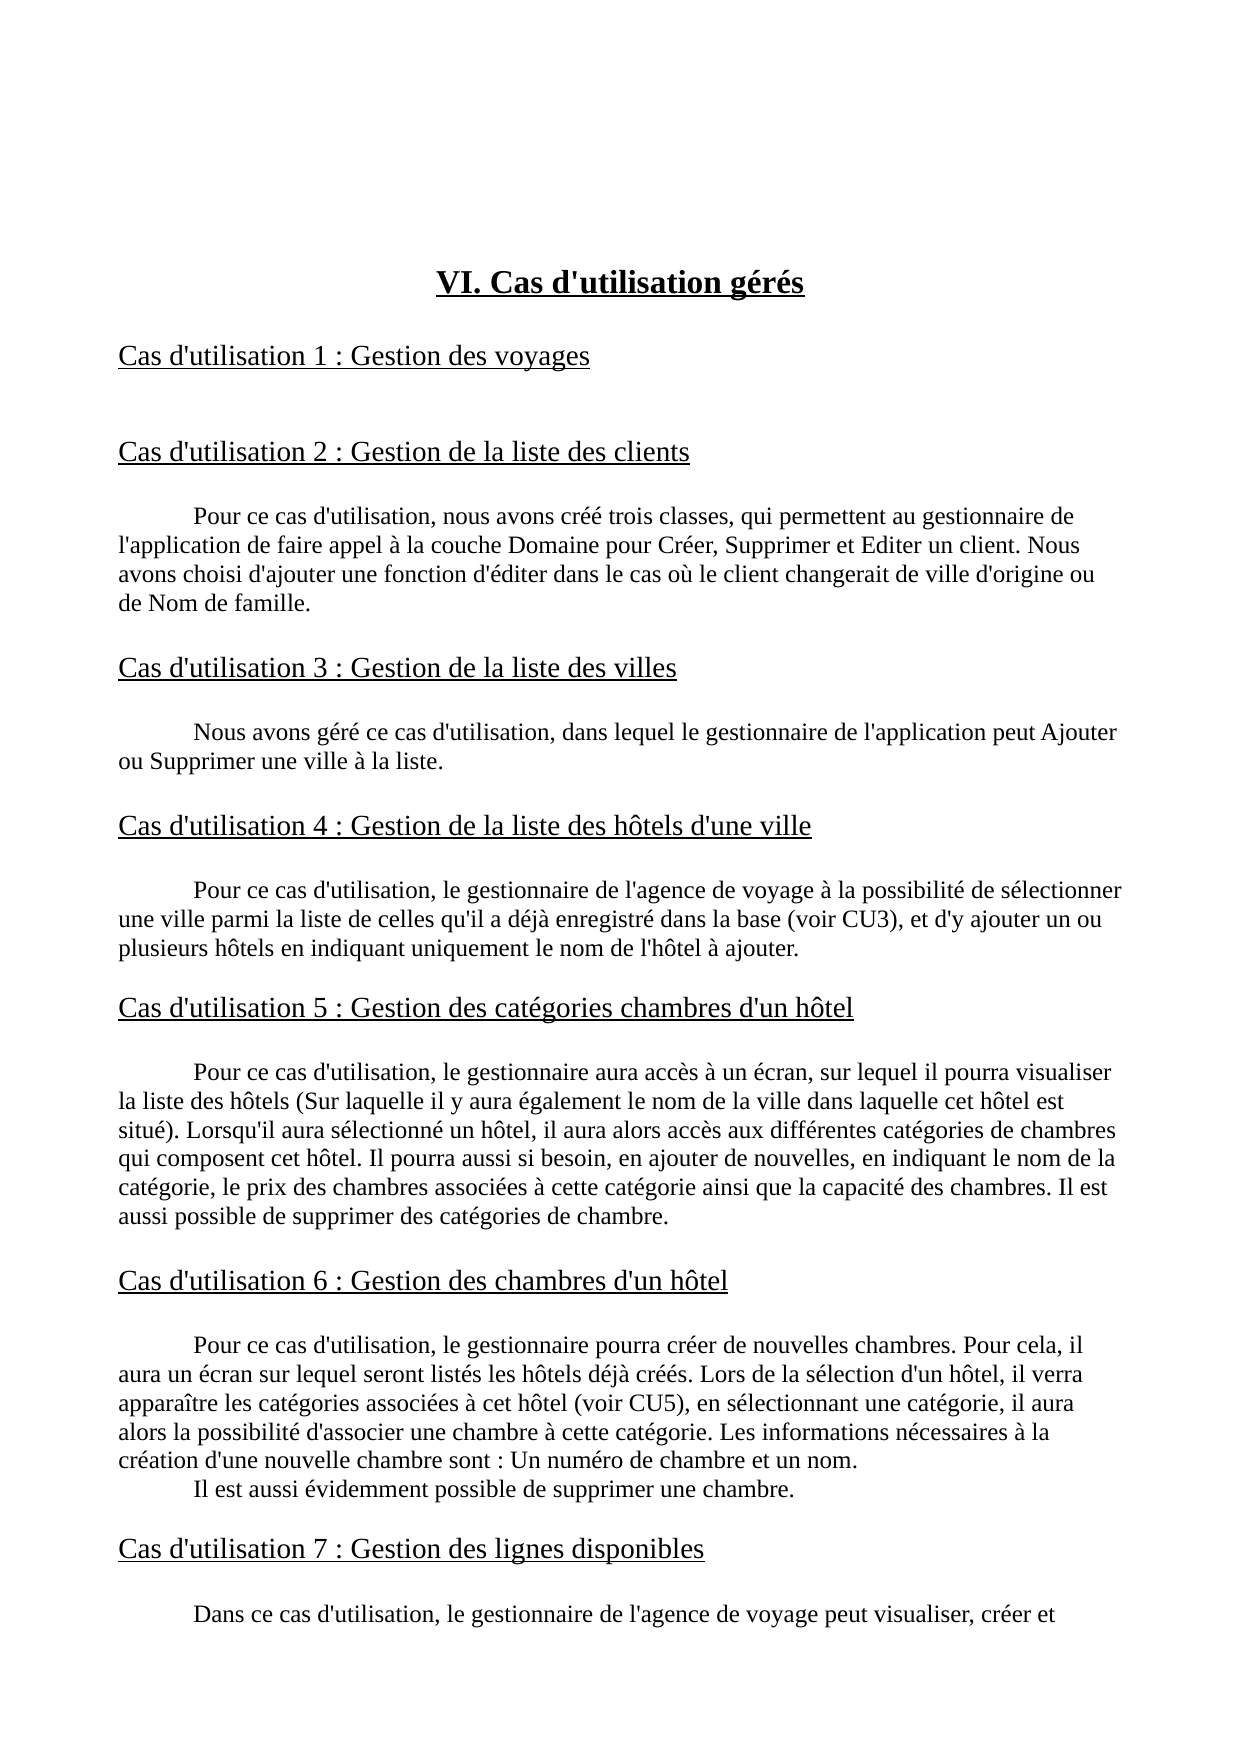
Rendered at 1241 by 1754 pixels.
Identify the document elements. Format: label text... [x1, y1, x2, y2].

text Dans ce cas d'utilisation, le gestionnaire de l'agence de voyage peut visualiser, créer et [118, 1599, 1122, 1627]
text Cas d'utilisation 1 : Gestion des voyages [118, 338, 1122, 372]
text Cas d'utilisation 3 : Gestion de la liste des villes [118, 650, 1122, 683]
text Pour ce cas d'utilisation, le gestionnaire pourra créer de nouvelles chambres. Pour cela, il aura un écran sur lequel seront listés les hôtels déjà créés. Lors de la sélection d'un hôtel, il verra apparaître les catégories associées à cet hôtel (voir CU5), en sélectionnant une catégorie, il aura alors la possibilité d'associer une chambre à cette catégorie. Les informations nécessaires à la création d'une nouvelle chambre sont : Un numéro de chambre et un nom. [118, 1330, 1122, 1474]
text Cas d'utilisation 2 : Gestion de la liste des clients [118, 434, 1122, 468]
text Il est aussi évidemment possible de supprimer une chambre. [118, 1474, 1122, 1503]
text Pour ce cas d'utilisation, nous avons créé trois classes, qui permettent au gestionnaire de l'application de faire appel à la couche Domaine pour Créer, Supprimer et Editer un client. Nous avons choisi d'ajouter une fonction d'éditer dans le cas où le client changerait de ville d'origine ou de Nom de famille. [118, 501, 1122, 616]
text VI. Cas d'utilisation gérés [118, 262, 1122, 300]
text Cas d'utilisation 5 : Gestion des catégories chambres d'un hôtel [118, 990, 1122, 1024]
text Cas d'utilisation 6 : Gestion des chambres d'un hôtel [118, 1263, 1122, 1297]
text Cas d'utilisation 7 : Gestion des lignes disponibles [118, 1532, 1122, 1565]
text Cas d'utilisation 4 : Gestion de la liste des hôtels d'une ville [118, 808, 1122, 842]
text Pour ce cas d'utilisation, le gestionnaire de l'agence de voyage à la possibilité de sélectionner une ville parmi la liste de celles qu'il a déjà enregistré dans la base (voir CU3), et d'y ajouter un ou plusieurs hôtels en indiquant uniquement le nom de l'hôtel à ajouter. [118, 875, 1122, 961]
text Pour ce cas d'utilisation, le gestionnaire aura accès à un écran, sur lequel il pourra visualiser la liste des hôtels (Sur laquelle il y aura également le nom de la ville dans laquelle cet hôtel est situé). Lorsqu'il aura sélectionné un hôtel, il aura alors accès aux différentes catégories de chambres qui composent cet hôtel. Il pourra aussi si besoin, en ajouter de nouvelles, en indiquant le nom de la catégorie, le prix des chambres associées à cette catégorie ainsi que la capacité des chambres. Il est aussi possible de supprimer des catégories de chambre. [118, 1057, 1122, 1230]
text Nous avons géré ce cas d'utilisation, dans lequel le gestionnaire de l'application peut Ajouter ou Supprimer une ville à la liste. [118, 717, 1122, 774]
